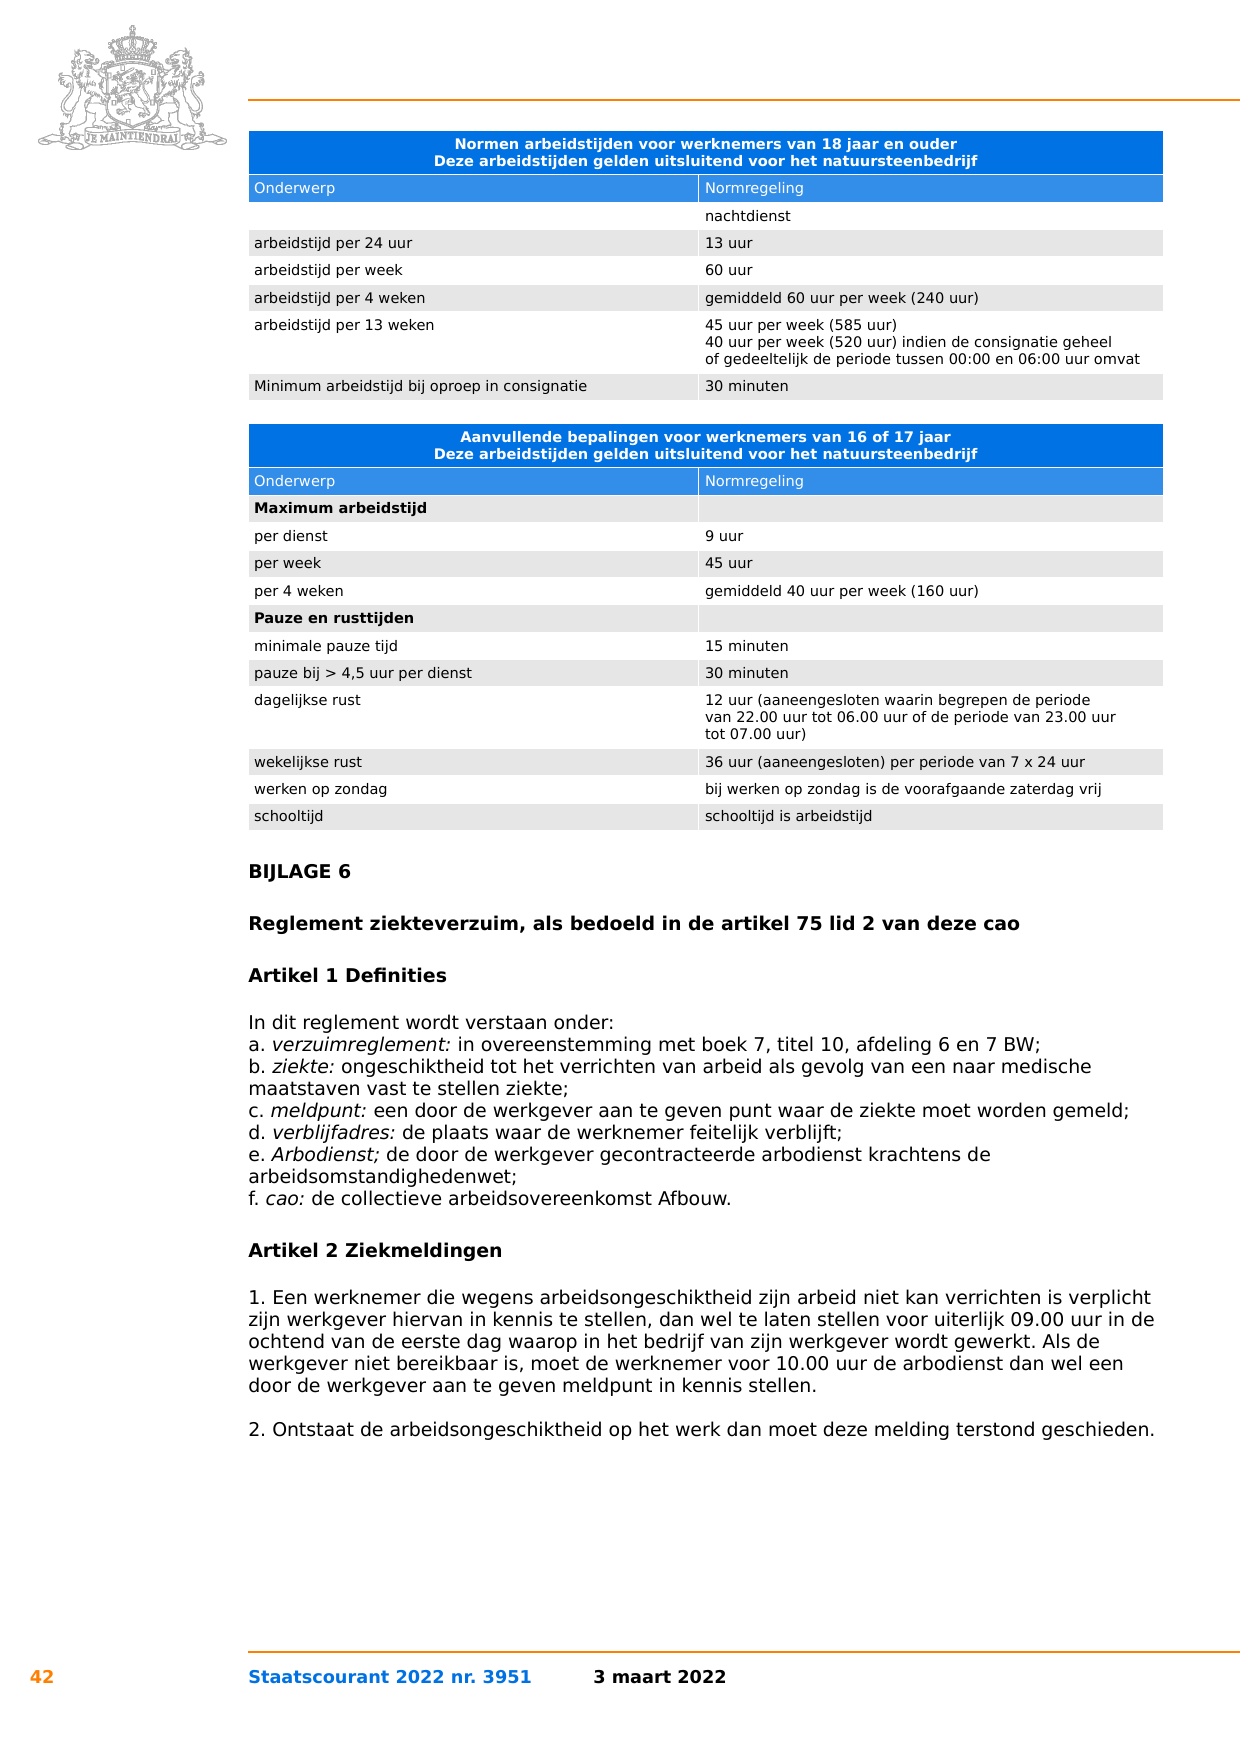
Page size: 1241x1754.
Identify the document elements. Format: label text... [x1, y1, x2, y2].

table_cell 45 uur per week (585 uur) 40 uur per week (520 uur) indien de consignatie geheel of gedeeltelijk de periode tussen 00:00 en 06:00 uur omvat [699, 312, 1163, 373]
text a. verzuimreglement: in overeenstemming met boek 7, titel 10, afdeling 6 en 7 BW; [248, 1034, 1163, 1056]
table_cell 9 uur [699, 523, 1163, 549]
subtitle Artikel 1 Definities [248, 965, 1163, 987]
text e. Arbodienst; de door de werkgever gecontracteerde arbodienst krachtens de arbeidsomstandighedenwet; [248, 1144, 1163, 1188]
text In dit reglement wordt verstaan onder: [248, 1012, 1163, 1034]
table_cell pauze bij > 4,5 uur per dienst [249, 660, 698, 686]
table_cell 30 minuten [699, 660, 1163, 686]
table_cell arbeidstijd per week [249, 258, 698, 284]
text d. verblijfadres: de plaats waar de werknemer feitelijk verblijft; [248, 1122, 1163, 1144]
table_cell gemiddeld 60 uur per week (240 uur) [699, 285, 1163, 311]
table_cell Normregeling [699, 175, 1163, 202]
table_cell [699, 605, 1163, 632]
text b. ziekte: ongeschiktheid tot het verrichten van arbeid als gevolg van een naar medische maatstaven vast te stellen ziekte; [248, 1056, 1163, 1100]
text c. meldpunt: een door de werkgever aan te geven punt waar de ziekte moet worden gemeld; [248, 1100, 1163, 1122]
table_cell arbeidstijd per 24 uur [249, 230, 698, 256]
table_cell dagelijkse rust [249, 688, 698, 748]
table_cell werken op zondag [249, 776, 698, 803]
table_header Aanvullende bepalingen voor werknemers van 16 of 17 jaar Deze arbeidstijden gelden uitsluitend voor het natuursteenbedrijf [249, 424, 1163, 467]
table_cell minimale pauze tijd [249, 633, 698, 659]
table_cell Onderwerp [249, 175, 698, 202]
table_cell per dienst [249, 523, 698, 549]
table_cell 30 minuten [699, 374, 1163, 400]
picture [38, 25, 227, 150]
table_cell Onderwerp [249, 468, 698, 495]
table_cell schooltijd is arbeidstijd [699, 804, 1163, 830]
table_cell bij werken op zondag is de voorafgaande zaterdag vrij [699, 776, 1163, 803]
table_cell Pauze en rusttijden [249, 605, 698, 632]
subtitle Reglement ziekteverzuim, als bedoeld in de artikel 75 lid 2 van deze cao [248, 913, 1163, 935]
table_cell Maximum arbeidstijd [249, 496, 698, 522]
table_cell 45 uur [699, 551, 1163, 577]
table_cell [249, 203, 698, 229]
table_cell Normregeling [699, 468, 1163, 495]
table_cell schooltijd [249, 804, 698, 830]
table_cell wekelijkse rust [249, 749, 698, 775]
table_cell 36 uur (aaneengesloten) per periode van 7 x 24 uur [699, 749, 1163, 775]
table_cell Minimum arbeidstijd bij oproep in consignatie [249, 374, 698, 400]
table_cell 13 uur [699, 230, 1163, 256]
table_cell 15 minuten [699, 633, 1163, 659]
table_cell 60 uur [699, 258, 1163, 284]
table_cell per 4 weken [249, 578, 698, 604]
text 1. Een werknemer die wegens arbeidsongeschiktheid zijn arbeid niet kan verrichten is verplicht zijn werkgever hiervan in kennis te stellen, dan wel te laten stellen voor uiterlijk 09.00 uur in de ochtend van de eerste dag waarop in het bedrijf van zijn werkgever wordt gewerkt. Als de werkgever niet bereikbaar is, moet de werknemer voor 10.00 uur de arbodienst dan wel een door de werkgever aan te geven meldpunt in kennis stellen. [248, 1287, 1163, 1397]
table_cell arbeidstijd per 13 weken [249, 312, 698, 373]
subtitle BIJLAGE 6 [248, 861, 1163, 883]
table_cell gemiddeld 40 uur per week (160 uur) [699, 578, 1163, 604]
text f. cao: de collectieve arbeidsovereenkomst Afbouw. [248, 1188, 1163, 1210]
table_cell 12 uur (aaneengesloten waarin begrepen de periode van 22.00 uur tot 06.00 uur of de periode van 23.00 uur tot 07.00 uur) [699, 688, 1163, 748]
table_header Normen arbeidstijden voor werknemers van 18 jaar en ouder Deze arbeidstijden gelden uitsluitend voor het natuursteenbedrijf [249, 131, 1163, 174]
table_cell [699, 496, 1163, 522]
table_cell arbeidstijd per 4 weken [249, 285, 698, 311]
text 2. Ontstaat de arbeidsongeschiktheid op het werk dan moet deze melding terstond geschieden. [248, 1418, 1163, 1441]
table_cell per week [249, 551, 698, 577]
table_cell nachtdienst [699, 203, 1163, 229]
subtitle Artikel 2 Ziekmeldingen [248, 1240, 1163, 1262]
